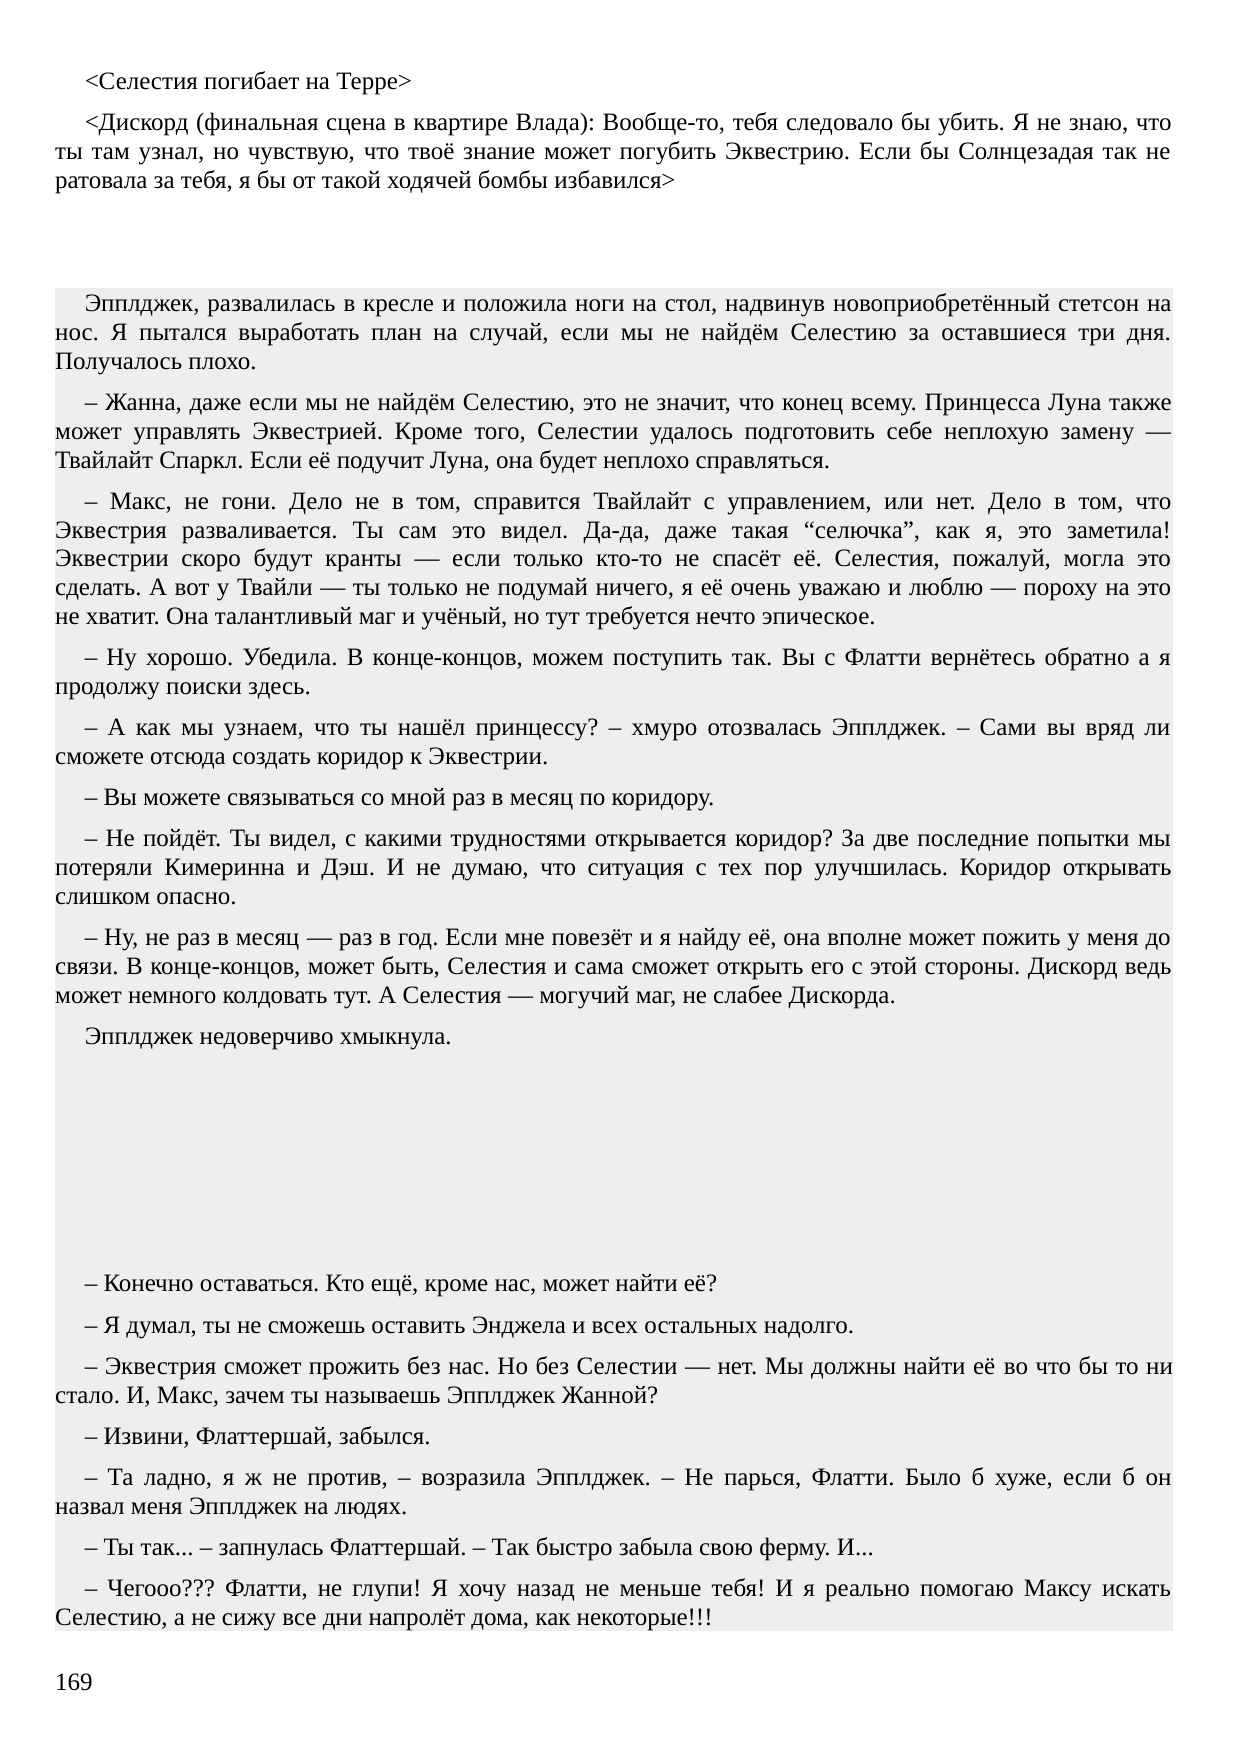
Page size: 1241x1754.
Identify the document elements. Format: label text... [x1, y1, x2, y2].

text – Ну, не раз в месяц — раз в год. Если мне повезёт и я найду её, она вполне может пожить у меня до связи. В конце-концов, может быть, Селестия и сама сможет открыть его с этой стороны. Дискорд ведь может немного колдовать тут. А Селестия — могучий маг, не слабее Дискорда. [55, 922, 1173, 1008]
text <Селестия погибает на Терре> [55, 66, 1173, 95]
text – Я думал, ты не сможешь оставить Энджела и всех остальных надолго. [55, 1310, 1173, 1338]
text – Ну хорошо. Убедила. В конце-концов, можем поступить так. Вы с Флатти вернётесь обратно а я продолжу поиски здесь. [55, 642, 1173, 700]
text – Эквестрия сможет прожить без нас. Но без Селестии — нет. Мы должны найти её во что бы то ни стало. И, Макс, зачем ты называешь Эпплджек Жанной? [55, 1351, 1173, 1408]
text – Та ладно, я ж не против, – возразила Эпплджек. – Не парься, Флатти. Было б хуже, если б он назвал меня Эпплджек на людях. [55, 1462, 1173, 1520]
text – Не пойдёт. Ты видел, с какими трудностями открывается коридор? За две последние попытки мы потеряли Кимеринна и Дэш. И не думаю, что ситуация с тех пор улучшилась. Коридор открывать слишком опасно. [55, 823, 1173, 910]
text – Вы можете связываться со мной раз в месяц по коридору. [55, 782, 1173, 811]
text <Дискорд (финальная сцена в квартире Влада): Вообще-то, тебя следовало бы убить. Я не знаю, что ты там узнал, но чувствую, что твоё знание может погубить Эквестрию. Если бы Солнцезадая так не ратовала за тебя, я бы от такой ходячей бомбы избавился> [55, 107, 1173, 193]
text – Чегооо??? Флатти, не глупи! Я хочу назад не меньше тебя! И я реально помогаю Максу искать Селестию, а не сижу все дни напролёт дома, как некоторые!!! [55, 1573, 1173, 1631]
text – А как мы узнаем, что ты нашёл принцессу? – хмуро отозвалась Эпплджек. – Сами вы вряд ли сможете отсюда создать коридор к Эквестрии. [55, 712, 1173, 770]
text – Макс, не гони. Дело не в том, справится Твайлайт с управлением, или нет. Дело в том, что Эквестрия разваливается. Ты сам это видел. Да-да, даже такая “селючка”, как я, это заметила! Эквестрии скоро будут кранты — если только кто-то не спасёт её. Селестия, пожалуй, могла это сделать. А вот у Твайли — ты только не подумай ничего, я её очень уважаю и люблю — пороху на это не хватит. Она талантливый маг и учёный, но тут требуется нечто эпическое. [55, 486, 1173, 630]
text – Конечно оставаться. Кто ещё, кроме нас, может найти её? [55, 1268, 1173, 1297]
text – Жанна, даже если мы не найдём Селестию, это не значит, что конец всему. Принцесса Луна также может управлять Эквестрией. Кроме того, Селестии удалось подготовить себе неплохую замену — Твайлайт Спаркл. Если её подучит Луна, она будет неплохо справляться. [55, 387, 1173, 473]
text – Извини, Флаттершай, забылся. [55, 1421, 1173, 1450]
text Эпплджек недоверчиво хмыкнула. [55, 1021, 1173, 1050]
text Эпплджек, развалилась в кресле и положила ноги на стол, надвинув новоприобретённый стетсон на нос. Я пытался выработать план на случай, если мы не найдём Селестию за оставшиеся три дня. Получалось плохо. [55, 288, 1173, 375]
text – Ты так... – запнулась Флаттершай. – Так быстро забыла свою ферму. И... [55, 1532, 1173, 1561]
